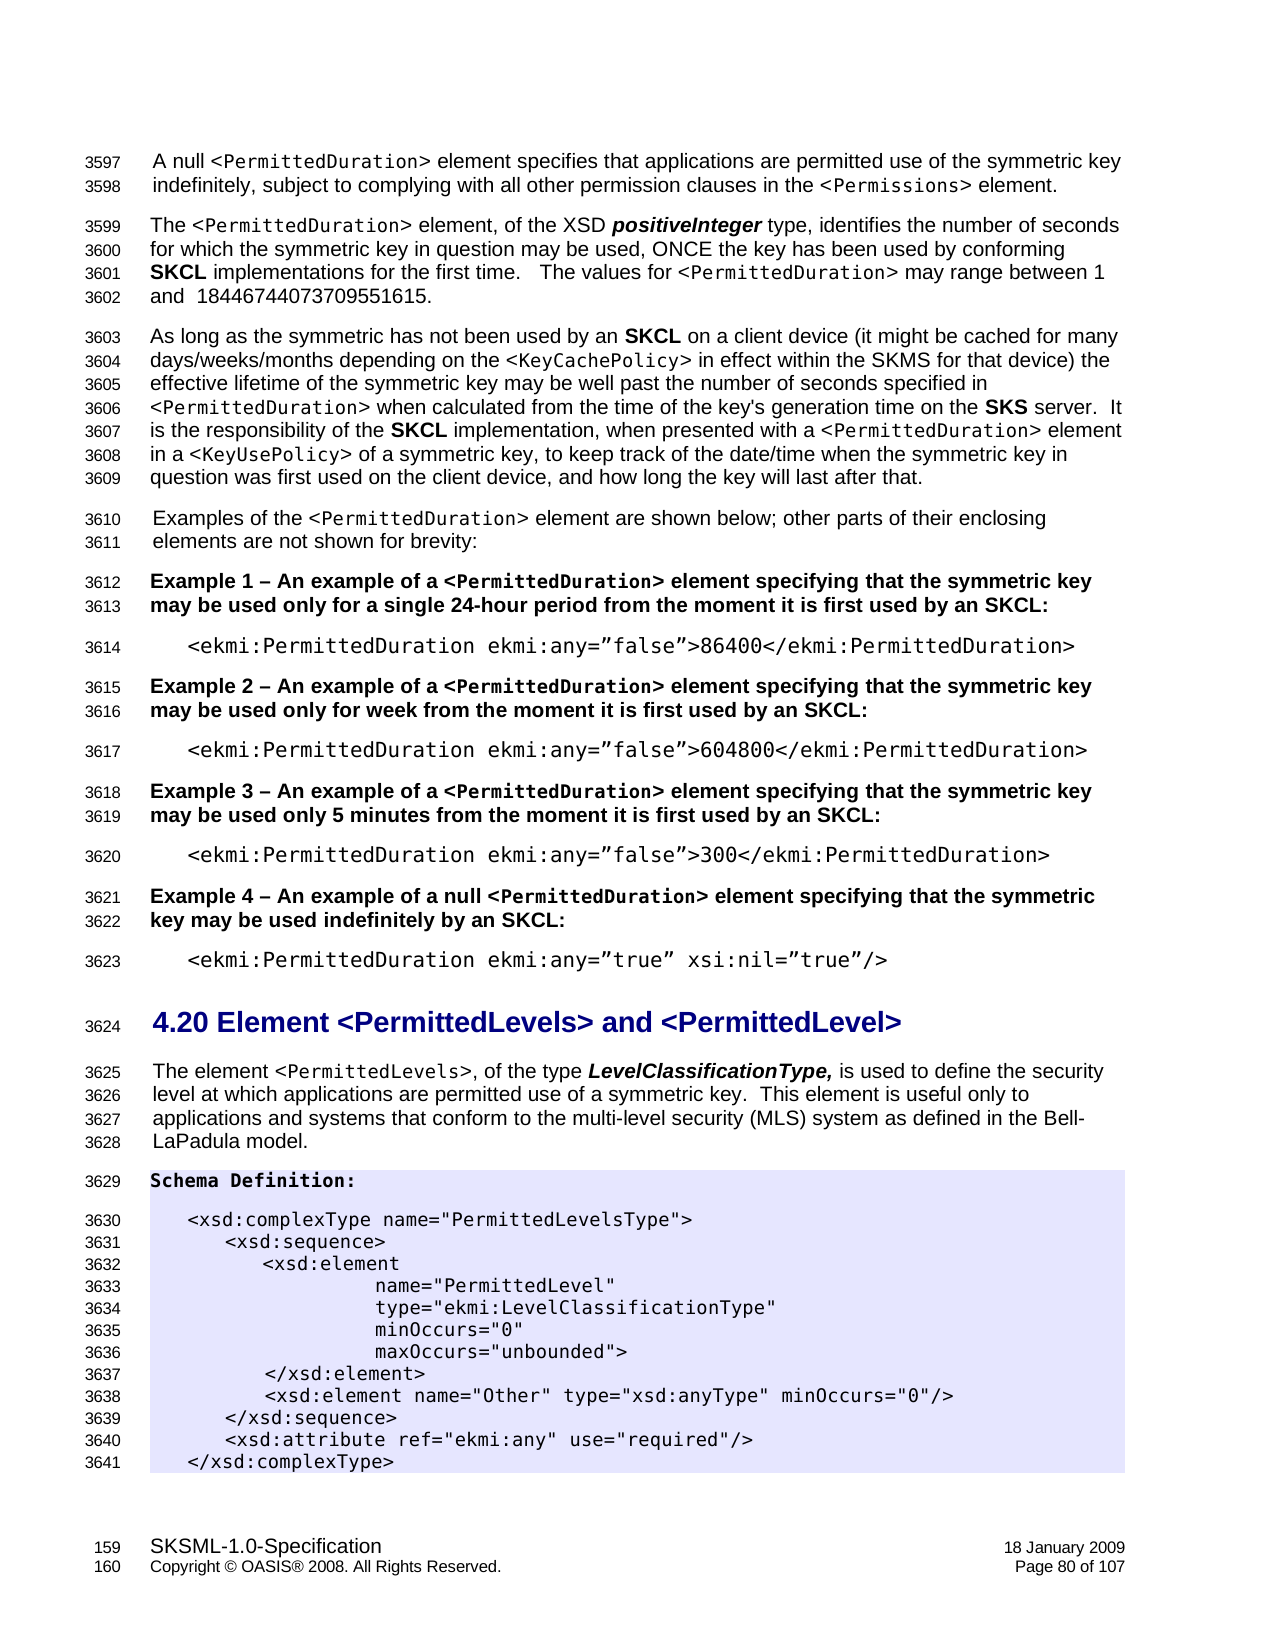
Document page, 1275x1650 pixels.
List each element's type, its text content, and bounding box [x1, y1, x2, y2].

text Examples of the <PermittedDuration> element are shown below; other parts of their enclosing elements are not shown for brevity: [152, 506, 1125, 553]
text Example 1 – An example of a <PermittedDuration> element specifying that the symmetric key may be used only for a single 24-hour period from the moment it is first used by an SKCL: [150, 570, 1125, 617]
text Schema Definition: [150, 1170, 1125, 1192]
text Example 2 – An example of a <PermittedDuration> element specifying that the symmetric key may be used only for week from the moment it is first used by an SKCL: [150, 675, 1125, 722]
text <ekmi:PermittedDuration ekmi:any=”false”>86400</ekmi:PermittedDuration> [187, 633, 1125, 658]
subtitle Element <PermittedLevels> and <PermittedLevel> [152, 1006, 1125, 1038]
text The element <PermittedLevels>, of the type LevelClassificationType, is used to define the security level at which applications are permitted use of a symmetric key. This element is useful only to applications and systems that conform to the multi-level security (MLS) system as defined in the Bell-LaPadula model. [152, 1059, 1125, 1153]
text As long as the symmetric has not been used by an SKCL on a client device (it might be cached for many days/weeks/months depending on the <KeyCachePolicy> in effect within the SKMS for that device) the effective lifetime of the symmetric key may be well past the number of seconds specified in <PermittedDuration> when calculated from the time of the key's generation time on the SKS server. It is the responsibility of the SKCL implementation, when presented with a <PermittedDuration> element in a <KeyUsePolicy> of a symmetric key, to keep track of the date/time when the symmetric key in question was first used on the client device, and how long the key will last after that. [150, 324, 1125, 489]
text <xsd:complexType name="PermittedLevelsType"> <xsd:sequence> <xsd:element name="PermittedLevel" type="ekmi:LevelClassificationType" minOccurs="0" maxOccurs="unbounded"> </xsd:element> <xsd:element name="Other" type="xsd:anyType" minOccurs="0"/> </xsd:sequence> <xsd:attribute ref="ekmi:any" use="required"/> </xsd:complexType> [150, 1209, 1125, 1473]
text <ekmi:PermittedDuration ekmi:any=”false”>604800</ekmi:PermittedDuration> [187, 738, 1125, 763]
text <ekmi:PermittedDuration ekmi:any=”true” xsi:nil=”true”/> [187, 948, 1125, 973]
text The <PermittedDuration> element, of the XSD positiveInteger type, identifies the number of seconds for which the symmetric key in question may be used, ONCE the key has been used by conforming SKCL implementations for the first time. The values for <PermittedDuration> may range between 1 and 18446744073709551615. [150, 214, 1125, 308]
text <ekmi:PermittedDuration ekmi:any=”false”>300</ekmi:PermittedDuration> [187, 843, 1125, 868]
text Example 3 – An example of a <PermittedDuration> element specifying that the symmetric key may be used only 5 minutes from the moment it is first used by an SKCL: [150, 779, 1125, 827]
text A null <PermittedDuration> element specifies that applications are permitted use of the symmetric key indefinitely, subject to complying with all other permission clauses in the <Permissions> element. [152, 150, 1125, 197]
text Example 4 – An example of a null <PermittedDuration> element specifying that the symmetric key may be used indefinitely by an SKCL: [150, 884, 1125, 932]
